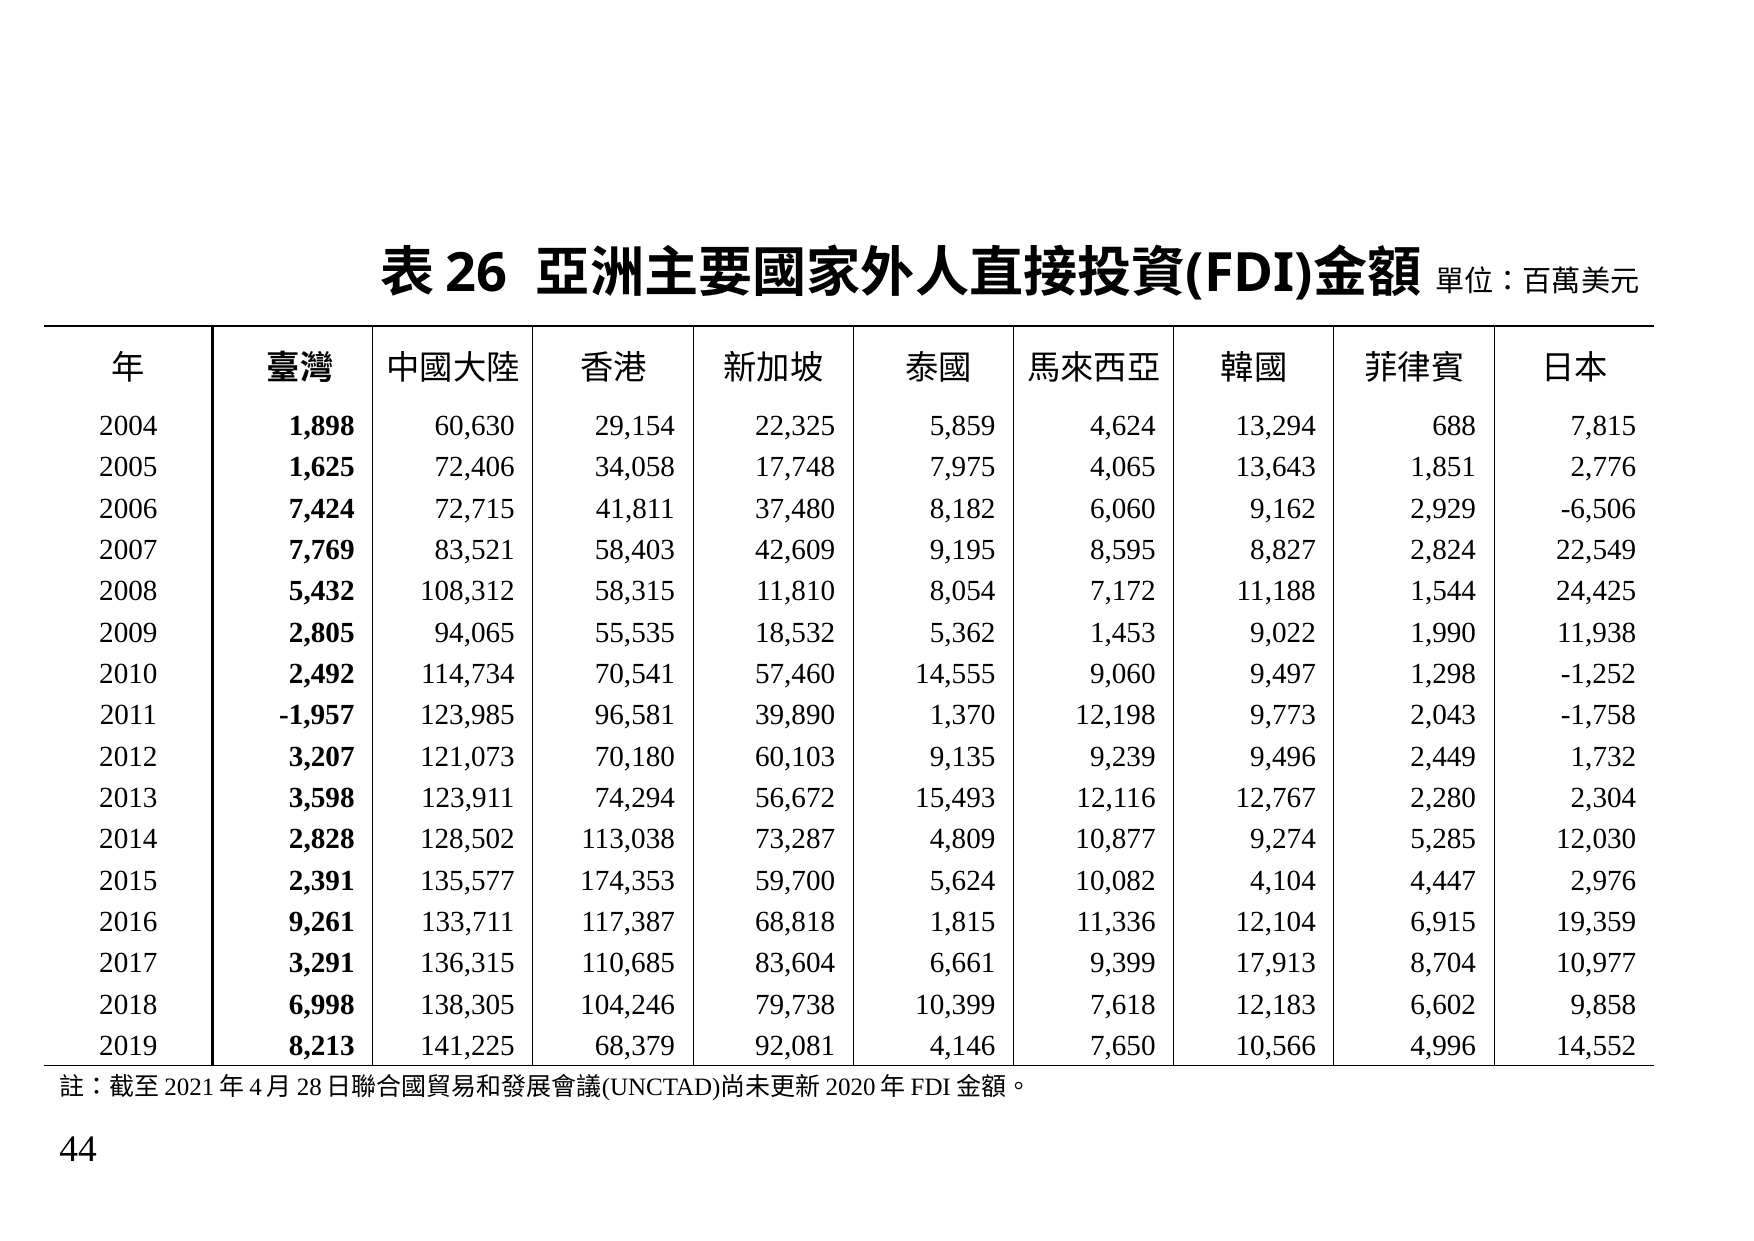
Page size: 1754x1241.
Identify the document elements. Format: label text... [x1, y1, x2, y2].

table_cell 1,453 [1014, 611, 1173, 651]
table_cell 92,081 [694, 1023, 853, 1064]
table_cell 41,811 [533, 487, 693, 527]
table_header 新加坡 [694, 327, 853, 403]
table_cell 2,304 [1495, 775, 1654, 816]
table_cell 73,287 [694, 816, 853, 858]
table_cell 138,305 [373, 982, 532, 1023]
table_cell 6,602 [1334, 982, 1494, 1023]
table_cell 14,552 [1495, 1023, 1654, 1064]
table_cell 7,815 [1495, 404, 1654, 444]
table_cell 5,859 [854, 404, 1013, 444]
table_cell 9,022 [1174, 611, 1333, 651]
table_cell 7,650 [1014, 1023, 1173, 1064]
table_cell 11,336 [1014, 899, 1173, 940]
table_cell 14,555 [854, 652, 1013, 692]
table_header 中國大陸 [373, 327, 532, 403]
table_cell 174,353 [533, 858, 693, 899]
table_cell 7,769 [214, 528, 372, 568]
table_cell 1,851 [1334, 445, 1494, 486]
table_cell 1,898 [214, 404, 372, 444]
table_cell 123,911 [373, 775, 532, 816]
table_cell 5,285 [1334, 816, 1494, 858]
table_cell 94,065 [373, 611, 532, 651]
table_cell 104,246 [533, 982, 693, 1023]
table_cell 2,976 [1495, 858, 1654, 899]
table_cell 7,975 [854, 445, 1013, 486]
table_cell 79,738 [694, 982, 853, 1023]
table_cell 4,146 [854, 1023, 1013, 1064]
table_cell 22,325 [694, 404, 853, 444]
table_cell 2005 [44, 445, 211, 486]
table_cell 34,058 [533, 445, 693, 486]
table_cell 60,103 [694, 734, 853, 775]
table_cell 110,685 [533, 940, 693, 982]
table_cell 4,996 [1334, 1023, 1494, 1064]
table_cell 2,391 [214, 858, 372, 899]
table_cell 113,038 [533, 816, 693, 858]
table_cell 10,399 [854, 982, 1013, 1023]
table_cell 4,624 [1014, 404, 1173, 444]
table_cell 1,298 [1334, 652, 1494, 692]
table_cell 2009 [44, 611, 211, 651]
table_cell 4,809 [854, 816, 1013, 858]
table_cell 9,261 [214, 899, 372, 940]
table_cell 9,060 [1014, 652, 1173, 692]
table_cell 59,700 [694, 858, 853, 899]
table_cell 2,043 [1334, 693, 1494, 734]
table_cell 9,195 [854, 528, 1013, 568]
table_cell 8,182 [854, 487, 1013, 527]
table_cell 9,135 [854, 734, 1013, 775]
table_cell 83,604 [694, 940, 853, 982]
table_cell 11,188 [1174, 569, 1333, 609]
table_header 臺灣 [214, 327, 372, 403]
table_cell -1,758 [1495, 693, 1654, 734]
table_cell 2010 [44, 652, 211, 692]
table_cell 117,387 [533, 899, 693, 940]
table_cell 6,661 [854, 940, 1013, 982]
table_cell 60,630 [373, 404, 532, 444]
table_cell 688 [1334, 404, 1494, 444]
table_cell 11,810 [694, 569, 853, 609]
table_cell 24,425 [1495, 569, 1654, 609]
table_cell 8,054 [854, 569, 1013, 609]
table_cell 7,424 [214, 487, 372, 527]
table_cell 9,496 [1174, 734, 1333, 775]
table_cell 10,566 [1174, 1023, 1333, 1064]
table_cell 68,379 [533, 1023, 693, 1064]
table_cell 8,827 [1174, 528, 1333, 568]
table_cell 1,815 [854, 899, 1013, 940]
table_cell 15,493 [854, 775, 1013, 816]
table_cell 108,312 [373, 569, 532, 609]
table_cell 58,403 [533, 528, 693, 568]
table_cell 13,294 [1174, 404, 1333, 444]
table_cell 6,060 [1014, 487, 1173, 527]
table_cell 2,824 [1334, 528, 1494, 568]
table_cell 6,998 [214, 982, 372, 1023]
table_cell 121,073 [373, 734, 532, 775]
table_cell 13,643 [1174, 445, 1333, 486]
table_cell 2,492 [214, 652, 372, 692]
table_cell 3,291 [214, 940, 372, 982]
table_cell 2017 [44, 940, 211, 982]
table_cell 70,541 [533, 652, 693, 692]
table_cell 9,497 [1174, 652, 1333, 692]
table_cell 9,274 [1174, 816, 1333, 858]
table_cell 29,154 [533, 404, 693, 444]
table_cell 2019 [44, 1023, 211, 1064]
table_cell 7,172 [1014, 569, 1173, 609]
table_header 泰國 [854, 327, 1013, 403]
table_cell 68,818 [694, 899, 853, 940]
table_cell 1,732 [1495, 734, 1654, 775]
table_cell 96,581 [533, 693, 693, 734]
table_cell 1,370 [854, 693, 1013, 734]
table_cell 2,280 [1334, 775, 1494, 816]
table_cell 37,480 [694, 487, 853, 527]
table_header 菲律賓 [1334, 327, 1494, 403]
table_cell 8,213 [214, 1023, 372, 1064]
text 表26 亞洲主要國家外人直接投資(FDI)金額 單位：百萬美元 [59, 212, 1639, 324]
table_cell 4,104 [1174, 858, 1333, 899]
table_cell 2008 [44, 569, 211, 609]
table_cell 18,532 [694, 611, 853, 651]
table_cell 2018 [44, 982, 211, 1023]
table_cell 1,625 [214, 445, 372, 486]
table_cell 11,938 [1495, 611, 1654, 651]
table_cell 10,877 [1014, 816, 1173, 858]
table_header 馬來西亞 [1014, 327, 1173, 403]
table_cell 9,773 [1174, 693, 1333, 734]
table_cell 4,065 [1014, 445, 1173, 486]
table_cell -6,506 [1495, 487, 1654, 527]
table_cell 83,521 [373, 528, 532, 568]
table_cell 9,239 [1014, 734, 1173, 775]
table_cell 5,432 [214, 569, 372, 609]
table_cell 12,116 [1014, 775, 1173, 816]
table_header 日本 [1495, 327, 1654, 403]
table_cell 55,535 [533, 611, 693, 651]
table_cell 3,207 [214, 734, 372, 775]
table_cell 72,406 [373, 445, 532, 486]
table_cell 2,929 [1334, 487, 1494, 527]
table_cell 10,082 [1014, 858, 1173, 899]
table_cell 128,502 [373, 816, 532, 858]
table_cell 2012 [44, 734, 211, 775]
table_cell 8,704 [1334, 940, 1494, 982]
table_cell 19,359 [1495, 899, 1654, 940]
table_cell 2004 [44, 404, 211, 444]
table_cell 12,767 [1174, 775, 1333, 816]
table_cell 17,913 [1174, 940, 1333, 982]
table_header 韓國 [1174, 327, 1333, 403]
table_cell 74,294 [533, 775, 693, 816]
table_cell 141,225 [373, 1023, 532, 1064]
table_cell 12,198 [1014, 693, 1173, 734]
table_cell -1,252 [1495, 652, 1654, 692]
table_cell 12,104 [1174, 899, 1333, 940]
table_cell 1,544 [1334, 569, 1494, 609]
table_cell 6,915 [1334, 899, 1494, 940]
table_cell 9,399 [1014, 940, 1173, 982]
table_cell 136,315 [373, 940, 532, 982]
table_cell 8,595 [1014, 528, 1173, 568]
table_cell 10,977 [1495, 940, 1654, 982]
table_header 香港 [533, 327, 693, 403]
table_cell 2,828 [214, 816, 372, 858]
table_cell 123,985 [373, 693, 532, 734]
table_cell 9,162 [1174, 487, 1333, 527]
table_cell 39,890 [694, 693, 853, 734]
table_cell 114,734 [373, 652, 532, 692]
table_cell 2006 [44, 487, 211, 527]
table_cell 9,858 [1495, 982, 1654, 1023]
table_cell 1,990 [1334, 611, 1494, 651]
table_cell 12,030 [1495, 816, 1654, 858]
table_header 年 [44, 327, 211, 403]
table_cell 5,624 [854, 858, 1013, 899]
table_cell 5,362 [854, 611, 1013, 651]
table_cell 2,776 [1495, 445, 1654, 486]
table_cell 70,180 [533, 734, 693, 775]
table_cell 22,549 [1495, 528, 1654, 568]
table_cell 133,711 [373, 899, 532, 940]
table_cell 2007 [44, 528, 211, 568]
table_cell 2,449 [1334, 734, 1494, 775]
table_cell 135,577 [373, 858, 532, 899]
table_cell 57,460 [694, 652, 853, 692]
table_cell 58,315 [533, 569, 693, 609]
table_cell 4,447 [1334, 858, 1494, 899]
table_cell 12,183 [1174, 982, 1333, 1023]
table_cell 2015 [44, 858, 211, 899]
text 註：截至2021年4月28日聯合國貿易和發展會議(UNCTAD)尚未更新2020年FDI金額。 [59, 1066, 1639, 1103]
table_cell 3,598 [214, 775, 372, 816]
table_cell 2,805 [214, 611, 372, 651]
table_cell 2014 [44, 816, 211, 858]
table_cell 42,609 [694, 528, 853, 568]
table_cell -1,957 [214, 693, 372, 734]
table_cell 56,672 [694, 775, 853, 816]
table_cell 2016 [44, 899, 211, 940]
table_cell 7,618 [1014, 982, 1173, 1023]
table_cell 17,748 [694, 445, 853, 486]
table_cell 2011 [44, 693, 211, 734]
table_cell 72,715 [373, 487, 532, 527]
table_cell 2013 [44, 775, 211, 816]
